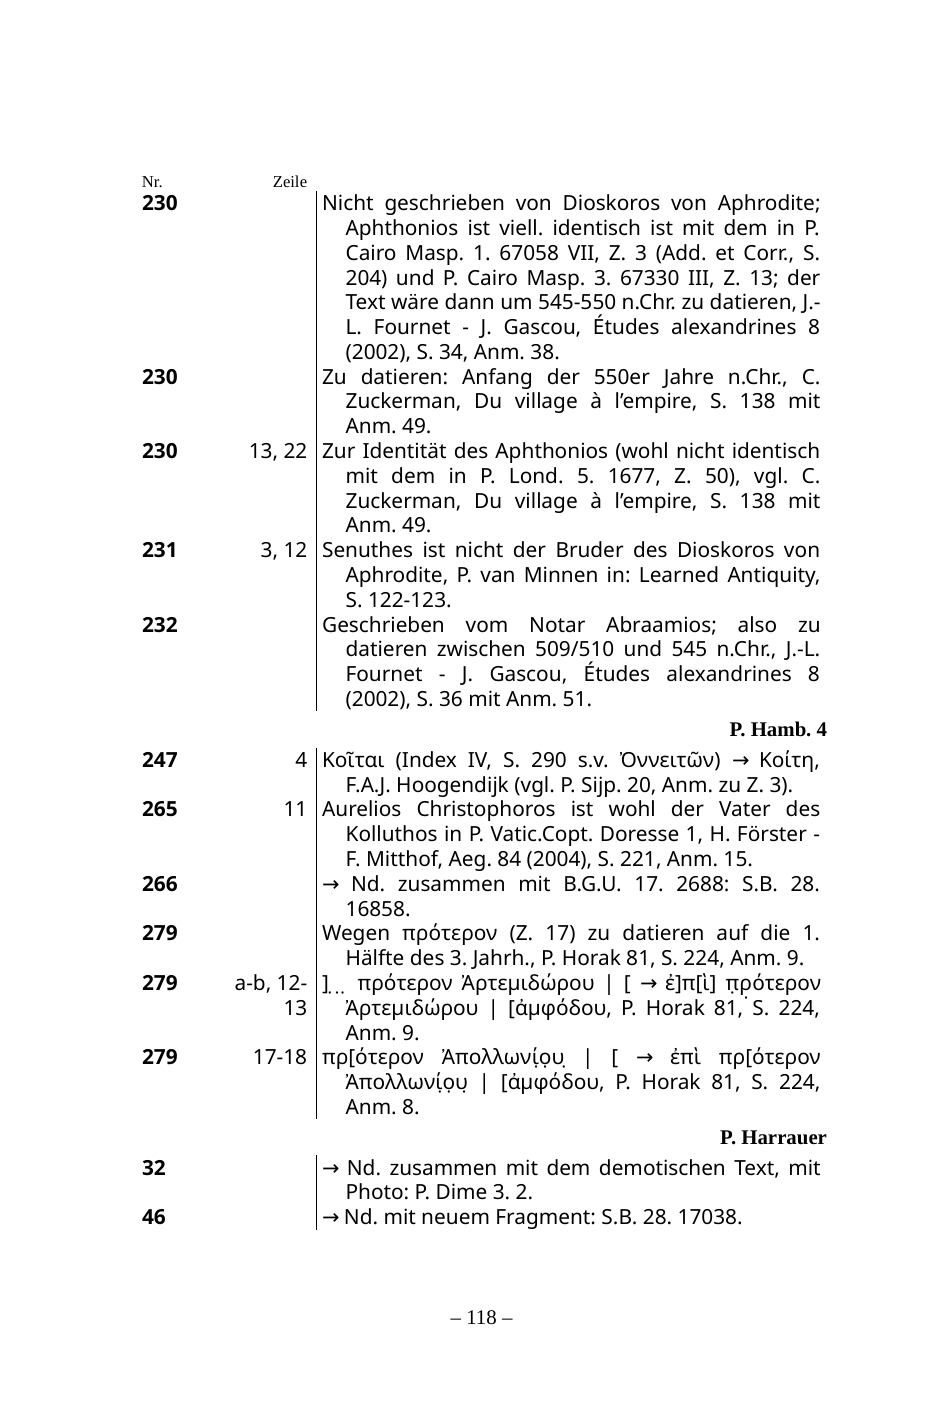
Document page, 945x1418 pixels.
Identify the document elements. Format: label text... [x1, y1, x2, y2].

table_cell 3, 12 [224, 538, 316, 612]
table_cell 266 [136, 871, 224, 921]
table_cell [224, 1205, 316, 1229]
table_header → Nd. zusammen mit dem demotischen Text, mit Photo: P. Dime 3. 2. [317, 1155, 827, 1205]
table_cell 279 [136, 1045, 224, 1119]
table_cell 17-18 [224, 1045, 316, 1119]
table_cell [224, 364, 316, 439]
table_header Κοῖται (Index IV, S. 290 s.v. Ὀννειτῶν) → Κοίτη, F.A.J. Hoogendijk (vgl. P. Sijp. 20, Anm. zu Z. 3). [317, 748, 827, 797]
table_header [224, 1155, 316, 1205]
table_cell πρ[ότερον Ἀπολλωνί̣ο̣υ̣ | [ → ἐπὶ πρ[ότερον Ἀπολλωνί̣ο̣υ̣ | [ἀμφόδου, P. Horak 81, S. 224, Anm. 8. [317, 1045, 827, 1119]
table_cell [224, 191, 316, 364]
table_cell Zu datieren: Anfang der 550er Jahre n.Chr., C. Zuckerman, Du village à l’empire, S. 138 mit Anm. 49. [317, 364, 827, 439]
table_cell 279 [136, 921, 224, 971]
table_cell Nicht geschrieben von Dioskoros von Aphrodite; Aphthonios ist viell. identisch ist mit dem in P. Cairo Masp. 1. 67058 VII, Z. 3 (Add. et Corr., S. 204) und P. Cairo Masp. 3. 67330 III, Z. 13; der Text wäre dann um 545-550 n.Chr. zu datieren, J.-L. Fournet - J. Gascou, Études alexandrines 8 (2002), S. 34, Anm. 38. [317, 191, 827, 364]
table_cell Aurelios Christophoros ist wohl der Vater des Kolluthos in P. Vatic.Copt. Doresse 1, H. Förster - F. Mitthof, Aeg. 84 (2004), S. 221, Anm. 15. [317, 797, 827, 871]
table_cell Senuthes ist nicht der Bruder des Dioskoros von Aphrodite, P. van Minnen in: Learned Antiquity, S. 122-123. [317, 538, 827, 612]
table_header 247 [136, 748, 224, 797]
table_cell [224, 921, 316, 971]
table_cell → Nd. zusammen mit B.G.U. 17. 2688: S.B. 28. 16858. [317, 871, 827, 921]
subtitle P. Hamb. 4 [136, 717, 827, 741]
table_cell 265 [136, 797, 224, 871]
table_cell a-b, 12-13 [224, 971, 316, 1045]
table_cell Geschrieben vom Notar Abraamios; also zu datieren zwischen 509/510 und 545 n.Chr., J.-L. Fournet - J. Gascou, Études alexandrines 8 (2002), S. 36 mit Anm. 51. [317, 612, 827, 711]
table_cell 13, 22 [224, 439, 316, 538]
table_cell 11 [224, 797, 316, 871]
table_cell 230 [136, 364, 224, 439]
table_cell [224, 612, 316, 711]
table_header 4 [224, 748, 316, 797]
table_cell 230 [136, 439, 224, 538]
table_cell 279 [136, 971, 224, 1045]
table_cell 230 [136, 191, 224, 364]
table_cell ] ̣ ̣ ̣ πρότερον Ἀρτεμιδώρου | [ → ἐ]π[ὶ] π̣ρ̣ότερον Ἀρτεμιδώρου | [ἀμφόδου, P. Horak 81, S. 224, Anm. 9. [317, 971, 827, 1045]
table_cell [224, 871, 316, 921]
subtitle P. Harrauer [136, 1125, 827, 1149]
table_cell → Nd. mit neuem Fragment: S.B. 28. 17038. [317, 1205, 827, 1229]
table_cell Zur Identität des Aphthonios (wohl nicht identisch mit dem in P. Lond. 5. 1677, Z. 50), vgl. C. Zuckerman, Du village à l’empire, S. 138 mit Anm. 49. [317, 439, 827, 538]
table_cell 231 [136, 538, 224, 612]
table_cell Wegen πρότερον (Z. 17) zu datieren auf die 1. Hälfte des 3. Jahrh., P. Horak 81, S. 224, Anm. 9. [317, 921, 827, 971]
table_cell 232 [136, 612, 224, 711]
table_header 32 [136, 1155, 224, 1205]
table_cell 46 [136, 1205, 224, 1229]
